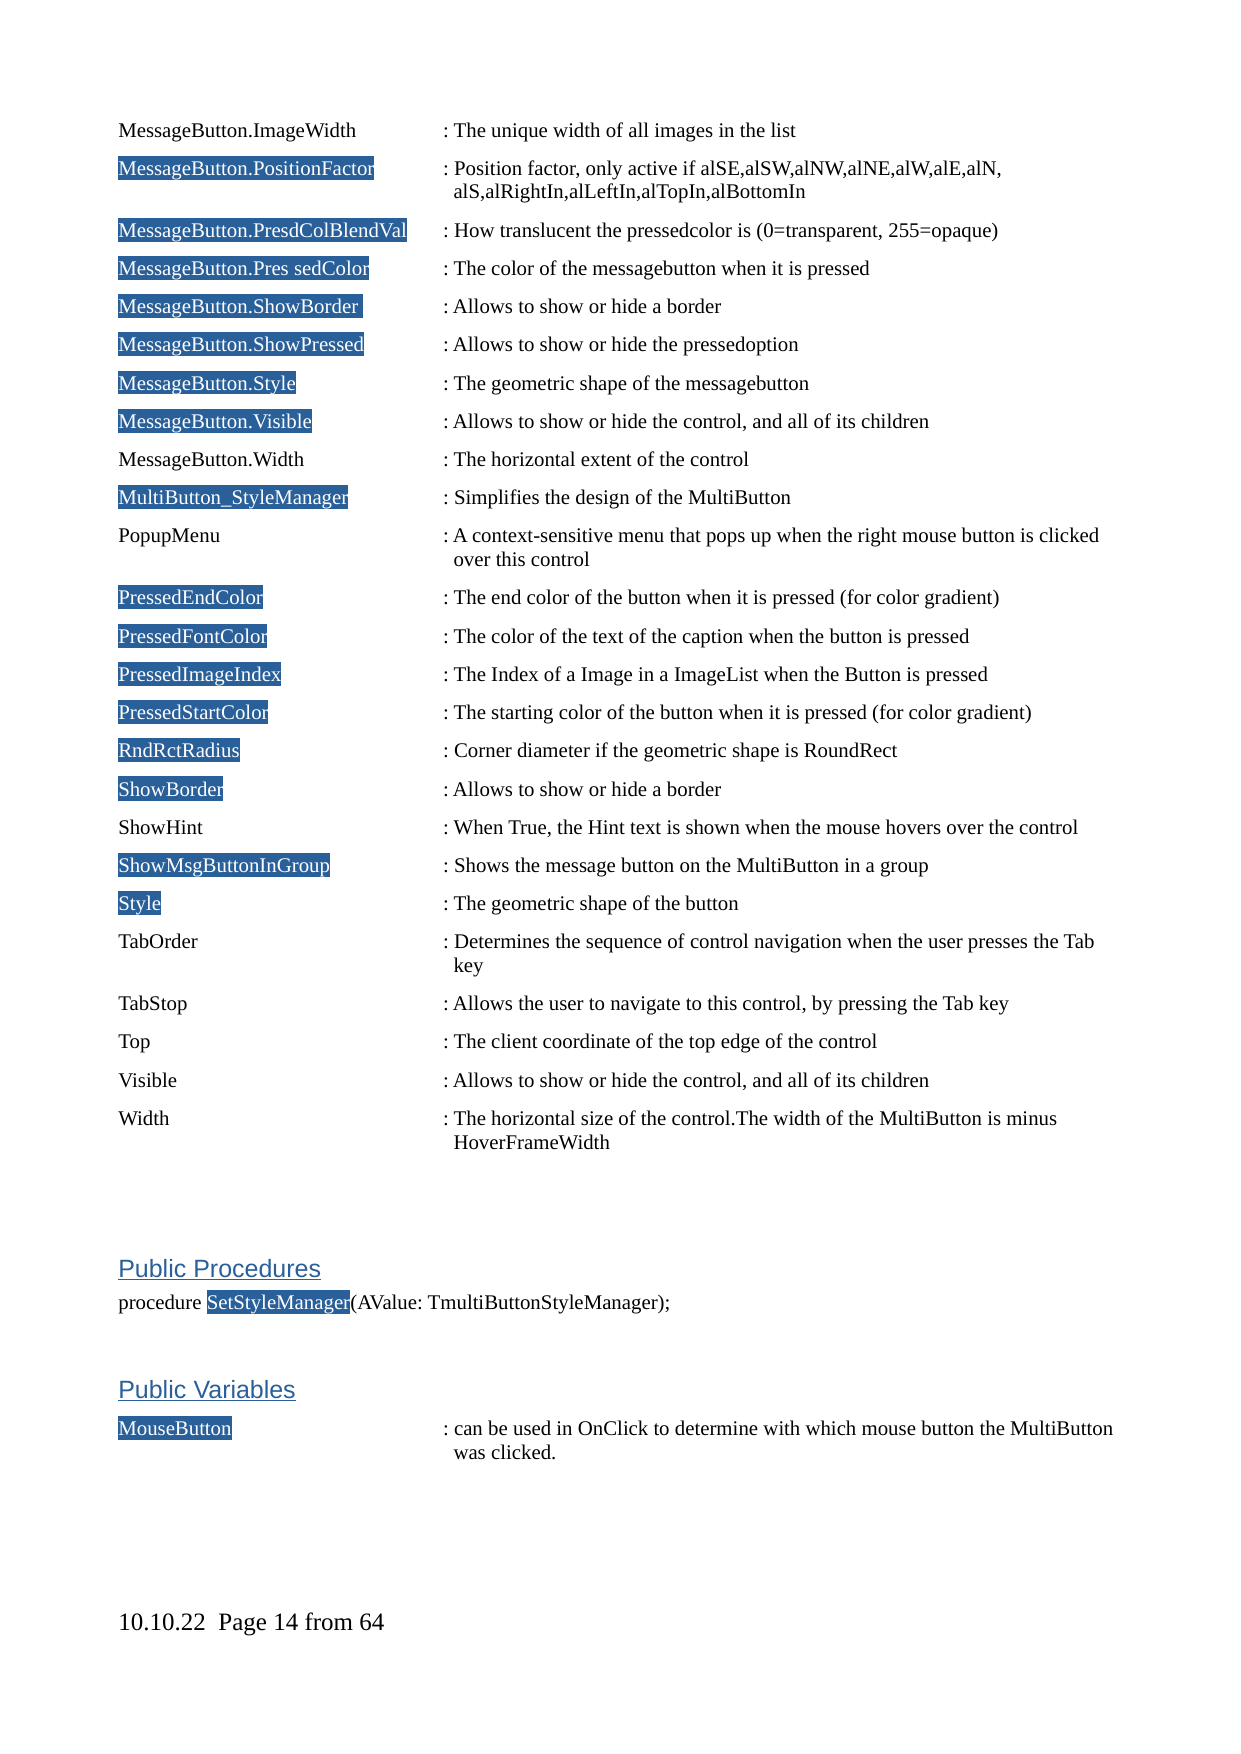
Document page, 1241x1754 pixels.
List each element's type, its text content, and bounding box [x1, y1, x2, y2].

text PressedImageIndex : The Index of a Image in a ImageList when the Button is pressed [118, 662, 1122, 686]
text MessageButton.PositionFactor : Position factor, only active if alSE,alSW,alNW,alNE,alW,alE,alN, alS,alRightIn,alLeftIn,alTopIn,alBottomIn [118, 156, 1122, 204]
text PressedStartColor : The starting color of the button when it is pressed (for color gradient) [118, 701, 1122, 724]
text MessageButton.ImageWidth : The unique width of all images in the list [118, 118, 1122, 142]
text MessageButton.Pres sedColor : The color of the messagebutton when it is pressed [118, 256, 1122, 280]
text PressedFontColor : The color of the text of the caption when the button is pressed [118, 624, 1122, 648]
text PopupMenu : A context-sensitive menu that pops up when the right mouse button is clicked over this control [118, 524, 1122, 571]
text Visible : Allows to show or hide the control, and all of its children [118, 1068, 1122, 1092]
text procedure SetStyleManager(AValue: TmultiButtonStyleManager); [118, 1296, 1122, 1313]
text MouseButton : can be used in OnClick to determine with which mouse button the MultiButton was clicked. [118, 1417, 1122, 1464]
text TabStop : Allows the user to navigate to this control, by pressing the Tab key [118, 992, 1122, 1016]
text TabOrder : Determines the sequence of control navigation when the user presses the Tab key [118, 930, 1122, 977]
text MessageButton.ShowBorder : Allows to show or hide a border [118, 295, 1122, 318]
text ShowBorder : Allows to show or hide a border [118, 777, 1122, 801]
text Top : The client coordinate of the top edge of the control [118, 1030, 1122, 1054]
text ShowMsgButtonInGroup : Shows the message button on the MultiButton in a group [118, 853, 1122, 877]
text RndRctRadius : Corner diameter if the geometric shape is RoundRect [118, 739, 1122, 762]
text MessageButton.ShowPressed : Allows to show or hide the pressedoption [118, 333, 1122, 357]
subtitle Public Variables [118, 1375, 1122, 1404]
text MessageButton.PresdColBlendVal : How translucent the pressedcolor is (0=transparent, 255=opaque) [118, 218, 1122, 242]
text PressedEndColor : The end color of the button when it is pressed (for color gradient) [118, 586, 1122, 609]
subtitle Public Procedures [118, 1253, 1122, 1283]
text ShowHint : When True, the Hint text is shown when the mouse hovers over the control [118, 815, 1122, 839]
text MessageButton.Visible : Allows to show or hide the control, and all of its children [118, 409, 1122, 433]
text Style : The geometric shape of the button [118, 892, 1122, 915]
text MessageButton.Style : The geometric shape of the messagebutton [118, 371, 1122, 395]
text MultiButton_StyleManager : Simplifies the design of the MultiButton [118, 486, 1122, 509]
text MessageButton.Width : The horizontal extent of the control [118, 448, 1122, 471]
text Width : The horizontal size of the control.The width of the MultiButton is minus HoverFrameWidth [118, 1107, 1122, 1154]
